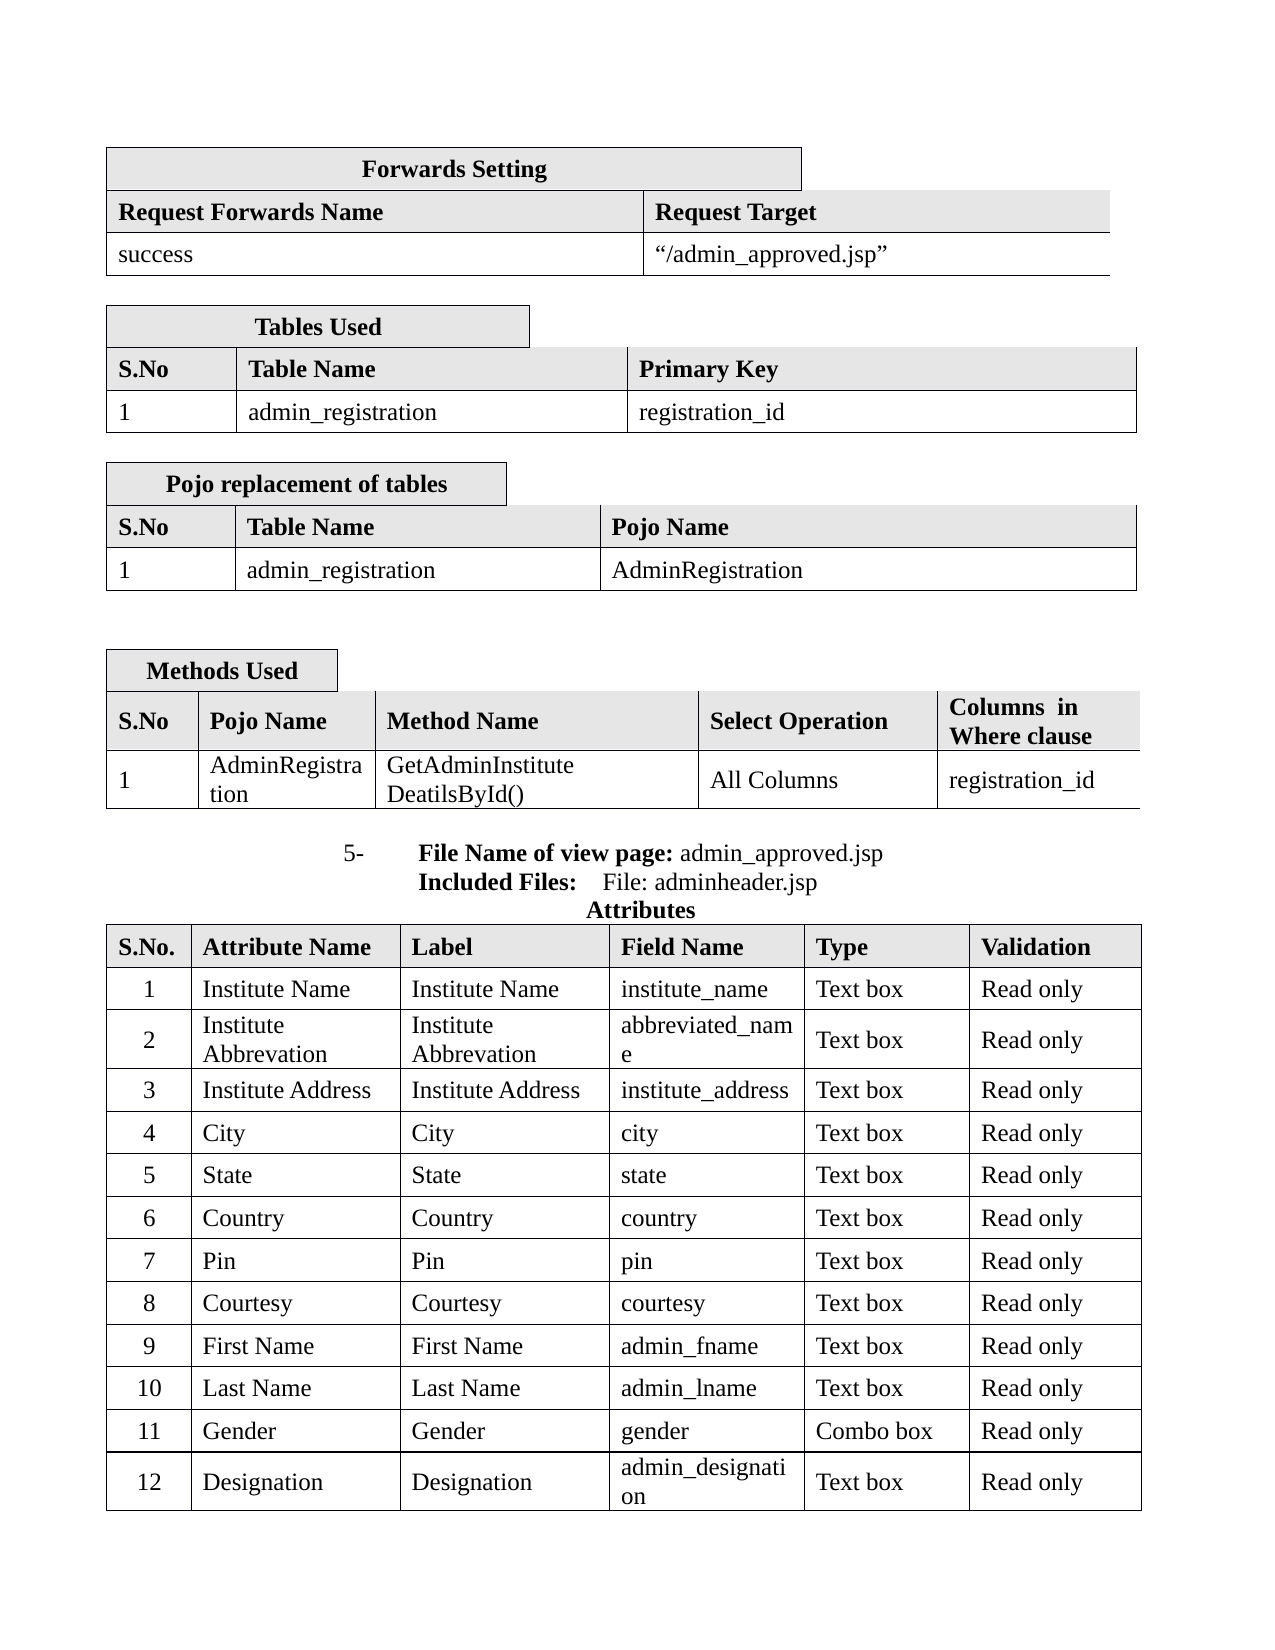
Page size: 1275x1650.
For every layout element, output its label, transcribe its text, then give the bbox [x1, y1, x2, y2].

table_cell 1 [107, 391, 236, 432]
table_cell 2 [107, 1010, 191, 1068]
table_cell Combo box [805, 1410, 969, 1451]
table_cell Text box [805, 1282, 969, 1323]
table_cell State [192, 1154, 400, 1196]
table_cell Text box [805, 1367, 969, 1409]
table_cell Institute Abbrevation [192, 1010, 400, 1068]
table_cell courtesy [610, 1282, 804, 1323]
table_cell Text box [805, 1112, 969, 1153]
table_cell 11 [107, 1410, 191, 1451]
table_cell Read only [970, 1282, 1141, 1323]
table_cell Courtesy [401, 1282, 609, 1323]
table_cell Pojo Name [199, 691, 375, 749]
table_cell Last Name [401, 1367, 609, 1409]
table_cell Request Forwards Name [107, 191, 643, 232]
table_cell 1 [107, 968, 191, 1009]
text Attributes [118, 895, 1157, 924]
table_cell First Name [401, 1325, 609, 1366]
table_cell Method Name [376, 691, 698, 749]
text Included Files: File: adminheader.jsp [118, 867, 1157, 895]
table_cell Read only [970, 1367, 1141, 1409]
table_cell AdminRegistration [199, 751, 375, 808]
table_cell Designation [401, 1453, 609, 1510]
table_cell Text box [805, 1197, 969, 1238]
table_header Forwards Setting [107, 148, 801, 189]
table_cell country [610, 1197, 804, 1238]
table_cell admin_registration [237, 391, 627, 432]
table_cell Text box [805, 1453, 969, 1510]
table_cell Read only [970, 1069, 1141, 1111]
table_cell 6 [107, 1197, 191, 1238]
table_cell Text box [805, 968, 969, 1009]
table_cell Text box [805, 1239, 969, 1281]
table_cell 8 [107, 1282, 191, 1323]
table_cell success [107, 233, 643, 275]
table_cell “/admin_approved.jsp” [644, 233, 1110, 275]
table_cell Country [192, 1197, 400, 1238]
table_cell 12 [107, 1453, 191, 1510]
table_cell admin_registration [236, 548, 600, 590]
table_cell admin_fname [610, 1325, 804, 1366]
table_cell pin [610, 1239, 804, 1281]
table_cell Text box [805, 1010, 969, 1068]
table_header Type [805, 925, 969, 967]
table_cell S.No [107, 506, 235, 547]
table_cell All Columns [699, 751, 937, 808]
table_cell 4 [107, 1112, 191, 1153]
table_cell Institute Name [401, 968, 609, 1009]
table_cell Read only [970, 1453, 1141, 1510]
table_cell Table Name [237, 347, 627, 390]
table_cell Gender [401, 1410, 609, 1451]
table_cell Text box [805, 1069, 969, 1111]
table_cell Pojo Name [601, 505, 1136, 547]
table_cell Read only [970, 968, 1141, 1009]
table_cell 5 [107, 1154, 191, 1196]
table_cell Last Name [192, 1367, 400, 1409]
table_cell Gender [192, 1410, 400, 1451]
table_cell Read only [970, 1325, 1141, 1366]
table_cell state [610, 1154, 804, 1196]
table_cell Read only [970, 1154, 1141, 1196]
table_header Label [401, 925, 609, 967]
table_cell gender [610, 1410, 804, 1451]
table_cell Primary Key [628, 347, 1136, 390]
table_cell admin_designation [610, 1453, 804, 1510]
table_header Attribute Name [192, 925, 400, 967]
table_cell 7 [107, 1239, 191, 1281]
table_cell Request Target [644, 190, 1110, 232]
table_cell S.No [107, 348, 236, 390]
table_cell Institute Abbrevation [401, 1010, 609, 1068]
table_cell 1 [107, 548, 235, 590]
table_header Tables Used [107, 306, 529, 347]
table_cell Read only [970, 1239, 1141, 1281]
table_cell GetAdminInstitute DeatilsById() [376, 751, 698, 808]
table_cell Courtesy [192, 1282, 400, 1323]
table_header Pojo replacement of tables [107, 463, 506, 505]
table_cell institute_name [610, 968, 804, 1009]
table_cell Text box [805, 1325, 969, 1366]
table_cell First Name [192, 1325, 400, 1366]
table_cell Columns in Where clause [938, 691, 1140, 749]
table_cell city [610, 1112, 804, 1153]
table_cell Select Operation [699, 691, 937, 749]
table_cell 3 [107, 1069, 191, 1111]
table_header S.No. [107, 925, 191, 967]
table_cell 10 [107, 1367, 191, 1409]
table_cell Text box [805, 1154, 969, 1196]
table_cell Read only [970, 1112, 1141, 1153]
table_cell City [192, 1112, 400, 1153]
table_cell Institute Name [192, 968, 400, 1009]
table_cell AdminRegistration [601, 548, 1136, 590]
table_cell Institute Address [401, 1069, 609, 1111]
table_cell Read only [970, 1410, 1141, 1451]
table_cell Pin [401, 1239, 609, 1281]
table_cell Designation [192, 1453, 400, 1510]
table_cell Table Name [236, 505, 600, 547]
table_cell Country [401, 1197, 609, 1238]
table_cell 9 [107, 1325, 191, 1366]
table_cell admin_lname [610, 1367, 804, 1409]
table_cell registration_id [938, 751, 1140, 808]
table_cell abbreviated_name [610, 1010, 804, 1068]
table_cell Pin [192, 1239, 400, 1281]
table_cell State [401, 1154, 609, 1196]
table_cell Read only [970, 1197, 1141, 1238]
table_cell S.No [107, 692, 198, 749]
table_cell Institute Address [192, 1069, 400, 1111]
table_cell City [401, 1112, 609, 1153]
table_header Field Name [610, 925, 804, 967]
text 5- File Name of view page: admin_approved.jsp [118, 838, 1157, 867]
table_cell registration_id [628, 391, 1136, 432]
table_cell institute_address [610, 1069, 804, 1111]
table_cell Read only [970, 1010, 1141, 1068]
table_header Methods Used [107, 650, 337, 691]
table_cell 1 [107, 751, 198, 808]
table_header Validation [970, 925, 1141, 967]
